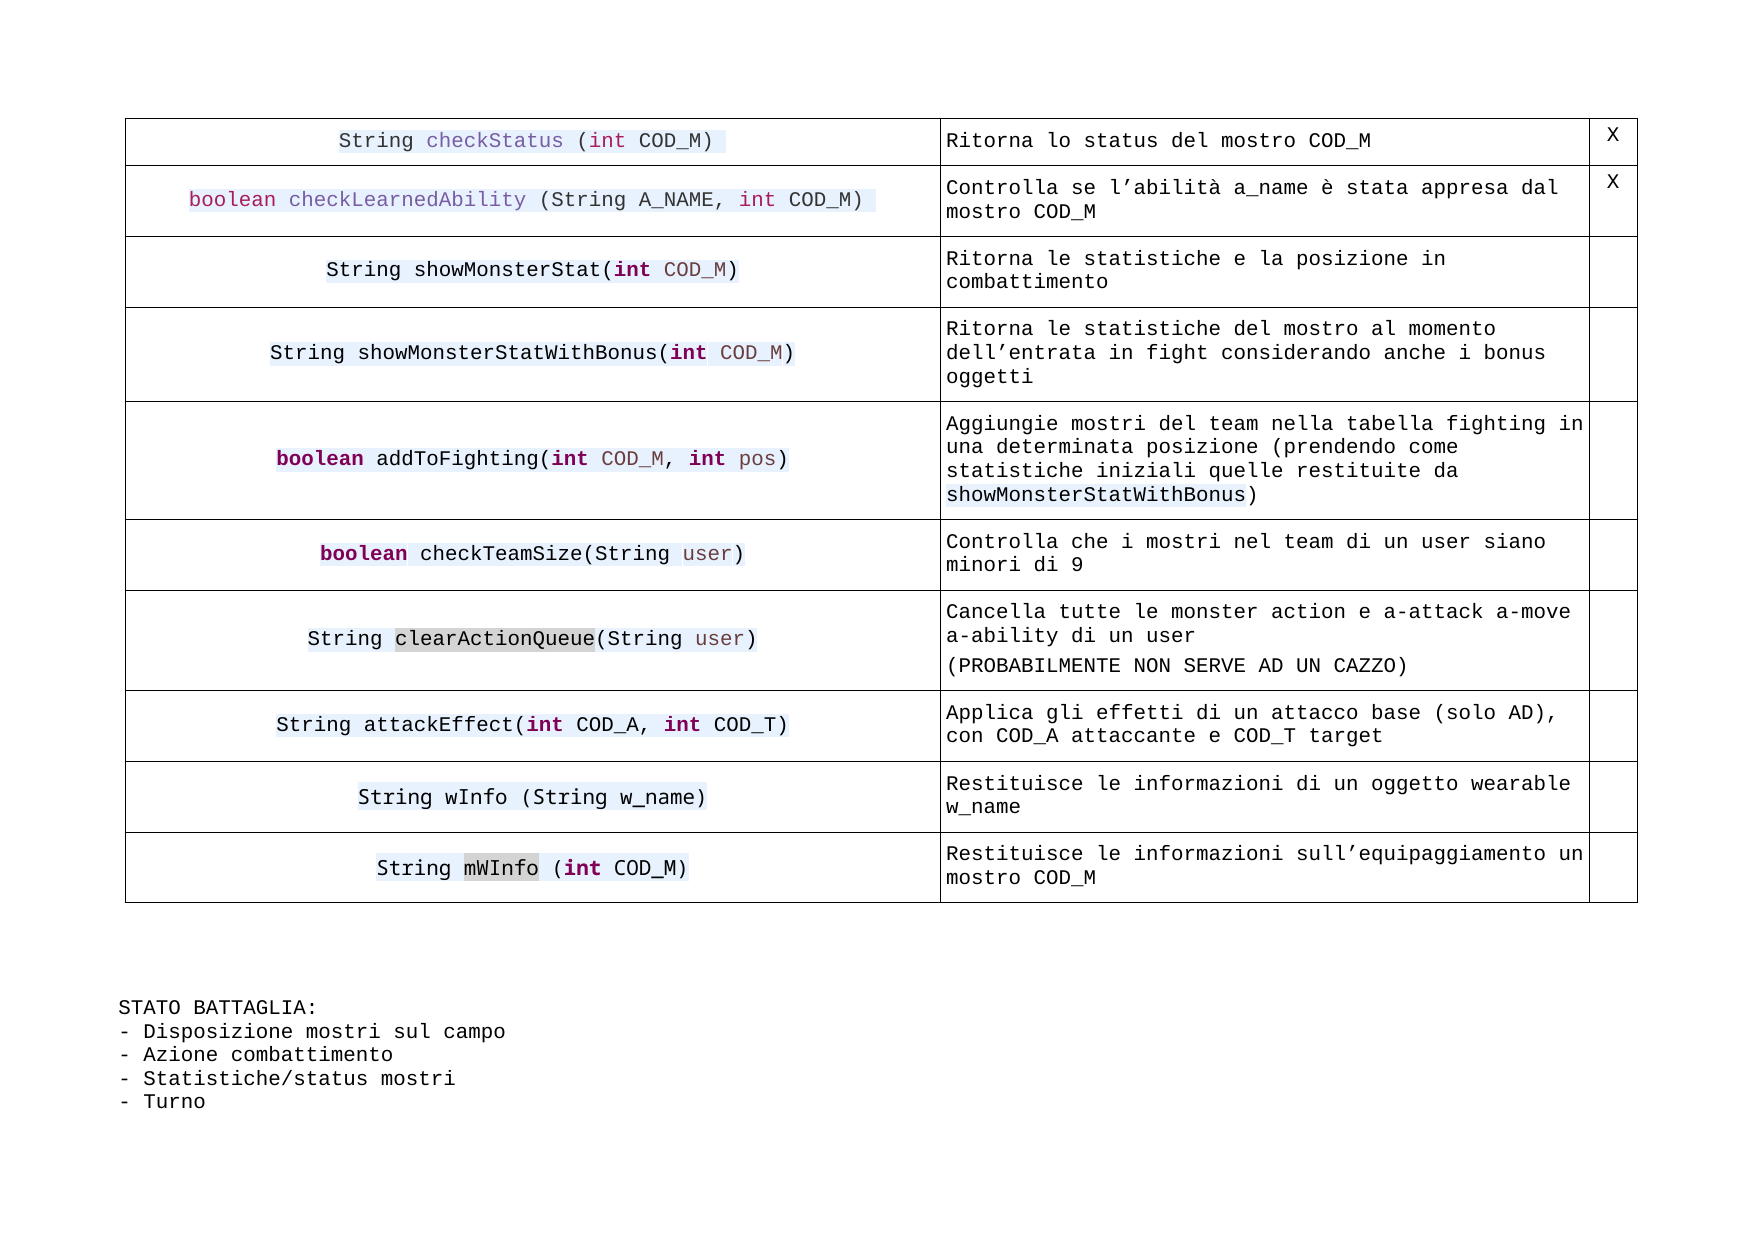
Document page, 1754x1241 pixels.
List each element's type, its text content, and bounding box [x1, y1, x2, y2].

table_cell [1590, 402, 1637, 519]
table_cell String attackEffect(int COD_A, int COD_T) [126, 691, 940, 761]
table_cell [1590, 520, 1637, 590]
table_cell [1590, 762, 1637, 832]
table_cell String showMonsterStat(int COD_M) [126, 237, 940, 307]
text - Statistiche/status mostri [118, 1068, 1636, 1092]
table_cell [1590, 833, 1637, 902]
table_cell String clearActionQueue(String user) [126, 591, 940, 690]
text - Disposizione mostri sul campo [118, 1021, 1636, 1044]
table_cell [1590, 308, 1637, 401]
table_cell String checkStatus (int COD_M) [126, 119, 940, 165]
table_cell X [1590, 119, 1637, 165]
table_cell String mWInfo (int COD_M) [126, 833, 940, 902]
table_cell boolean checkTeamSize(String user) [126, 520, 940, 590]
table_cell X [1590, 166, 1637, 236]
table_cell Cancella tutte le monster action e a-attack a-move a-ability di un user (PROBABILMENTE NON SERVE AD UN CAZZO) [941, 591, 1589, 690]
text - Turno [118, 1092, 1636, 1115]
table_cell Aggiungie mostri del team nella tabella fighting in una determinata posizione (prendendo come statistiche iniziali quelle restituite da showMonsterStatWithBonus) [941, 402, 1589, 519]
table_cell Controlla che i mostri nel team di un user siano minori di 9 [941, 520, 1589, 590]
text STATO BATTAGLIA: [118, 997, 1636, 1021]
table_cell String wInfo (String w_name) [126, 762, 940, 832]
table_cell [1590, 591, 1637, 690]
table_cell Ritorna le statistiche del mostro al momento dell’entrata in fight considerando anche i bonus oggetti [941, 308, 1589, 401]
table_cell Restituisce le informazioni sull’equipaggiamento un mostro COD_M [941, 833, 1589, 902]
table_cell Ritorna lo status del mostro COD_M [941, 119, 1589, 165]
table_cell String showMonsterStatWithBonus(int COD_M) [126, 308, 940, 401]
table_cell Controlla se l’abilità a_name è stata appresa dal mostro COD_M [941, 166, 1589, 236]
table_cell Ritorna le statistiche e la posizione in combattimento [941, 237, 1589, 307]
table_cell boolean addToFighting(int COD_M, int pos) [126, 402, 940, 519]
table_cell [1590, 691, 1637, 761]
table_cell Applica gli effetti di un attacco base (solo AD), con COD_A attaccante e COD_T target [941, 691, 1589, 761]
table_cell boolean checkLearnedAbility (String A_NAME, int COD_M) [126, 166, 940, 236]
text - Azione combattimento [118, 1044, 1636, 1068]
table_cell [1590, 237, 1637, 307]
table_cell Restituisce le informazioni di un oggetto wearable w_name [941, 762, 1589, 832]
